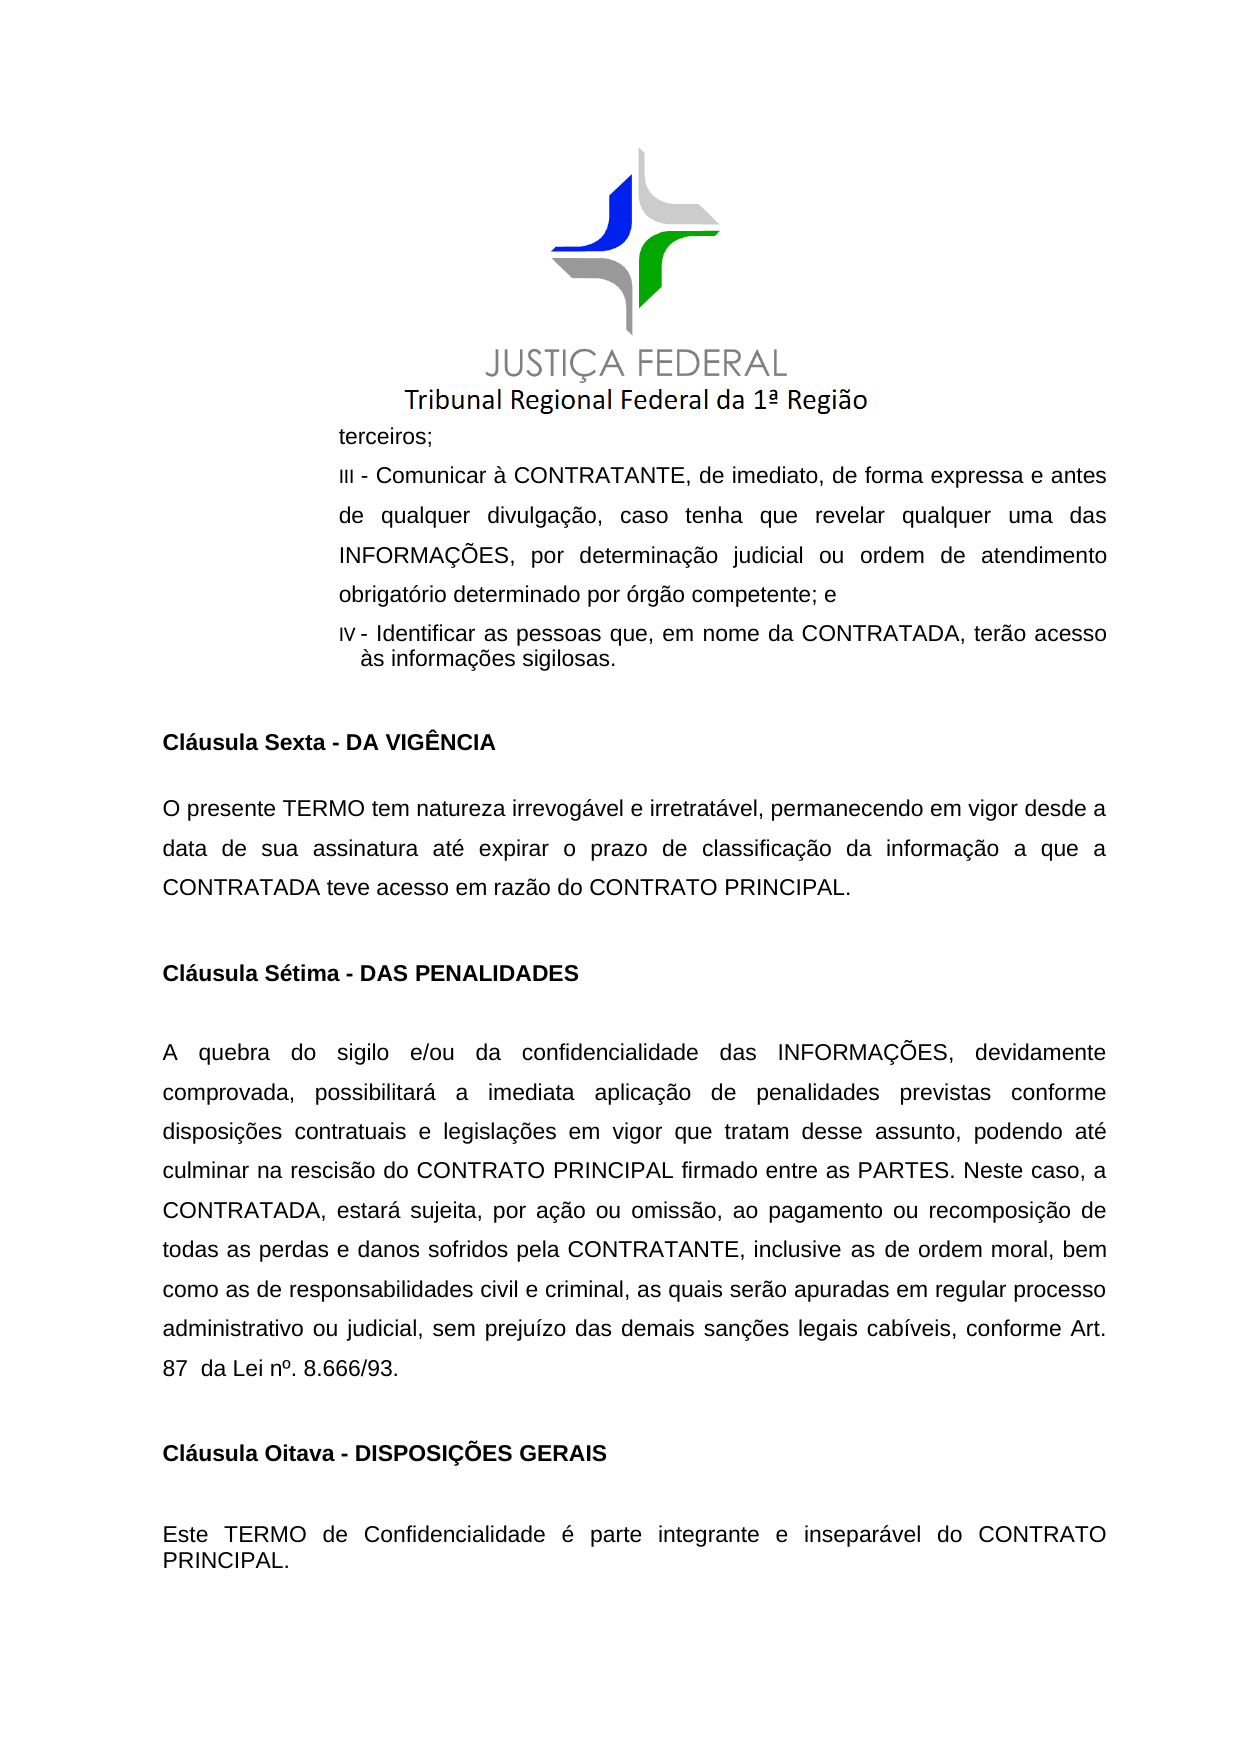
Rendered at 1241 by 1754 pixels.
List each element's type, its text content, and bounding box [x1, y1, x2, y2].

text A quebra do sigilo e/ou da confidencialidade das INFORMAÇÕES, devidamente comprovada, possibilitará a imediata aplicação de penalidades previstas conforme disposições contratuais e legislações em vigor que tratam desse assunto, podendo até culminar na rescisão do CONTRATO PRINCIPAL firmado entre as PARTES. Neste caso, a CONTRATADA, estará sujeita, por ação ou omissão, ao pagamento ou recomposição de todas as perdas e danos sofridos pela CONTRATANTE, inclusive as de ordem moral, bem como as de responsabilidades civil e criminal, as quais serão apuradas em regular processo administrativo ou judicial, sem prejuízo das demais sanções legais cabíveis, conforme Art. 87 da Lei nº. 8.666/93. [162, 1039, 1107, 1381]
subtitle Cláusula Sexta - DA VIGÊNCIA [162, 729, 1107, 756]
subtitle Cláusula Oitava - DISPOSIÇÕES GERAIS [162, 1440, 1107, 1467]
subtitle Cláusula Sétima - DAS PENALIDADES [162, 960, 1107, 986]
picture [399, 142, 870, 414]
text Este TERMO de Confidencialidade é parte integrante e inseparável do CONTRATO PRINCIPAL. [162, 1521, 1107, 1573]
text O presente TERMO tem natureza irrevogável e irretratável, permanecendo em vigor desde a data de sua assinatura até expirar o prazo de classificação da informação a que a CONTRATADA teve acesso em razão do CONTRATO PRINCIPAL. [162, 795, 1107, 901]
list - Comunicar à CONTRATANTE, de imediato, de forma expressa e antes de qualquer divulgação, caso tenha que revelar qualquer uma das INFORMAÇÕES, por determinação judicial ou ordem de atendimento obrigatório determinado por órgão competente; e [338, 462, 1107, 608]
list terceiros; [338, 423, 1107, 449]
list - Identificar as pessoas que, em nome da CONTRATADA, terão acesso às informações sigilosas. [338, 621, 1107, 671]
